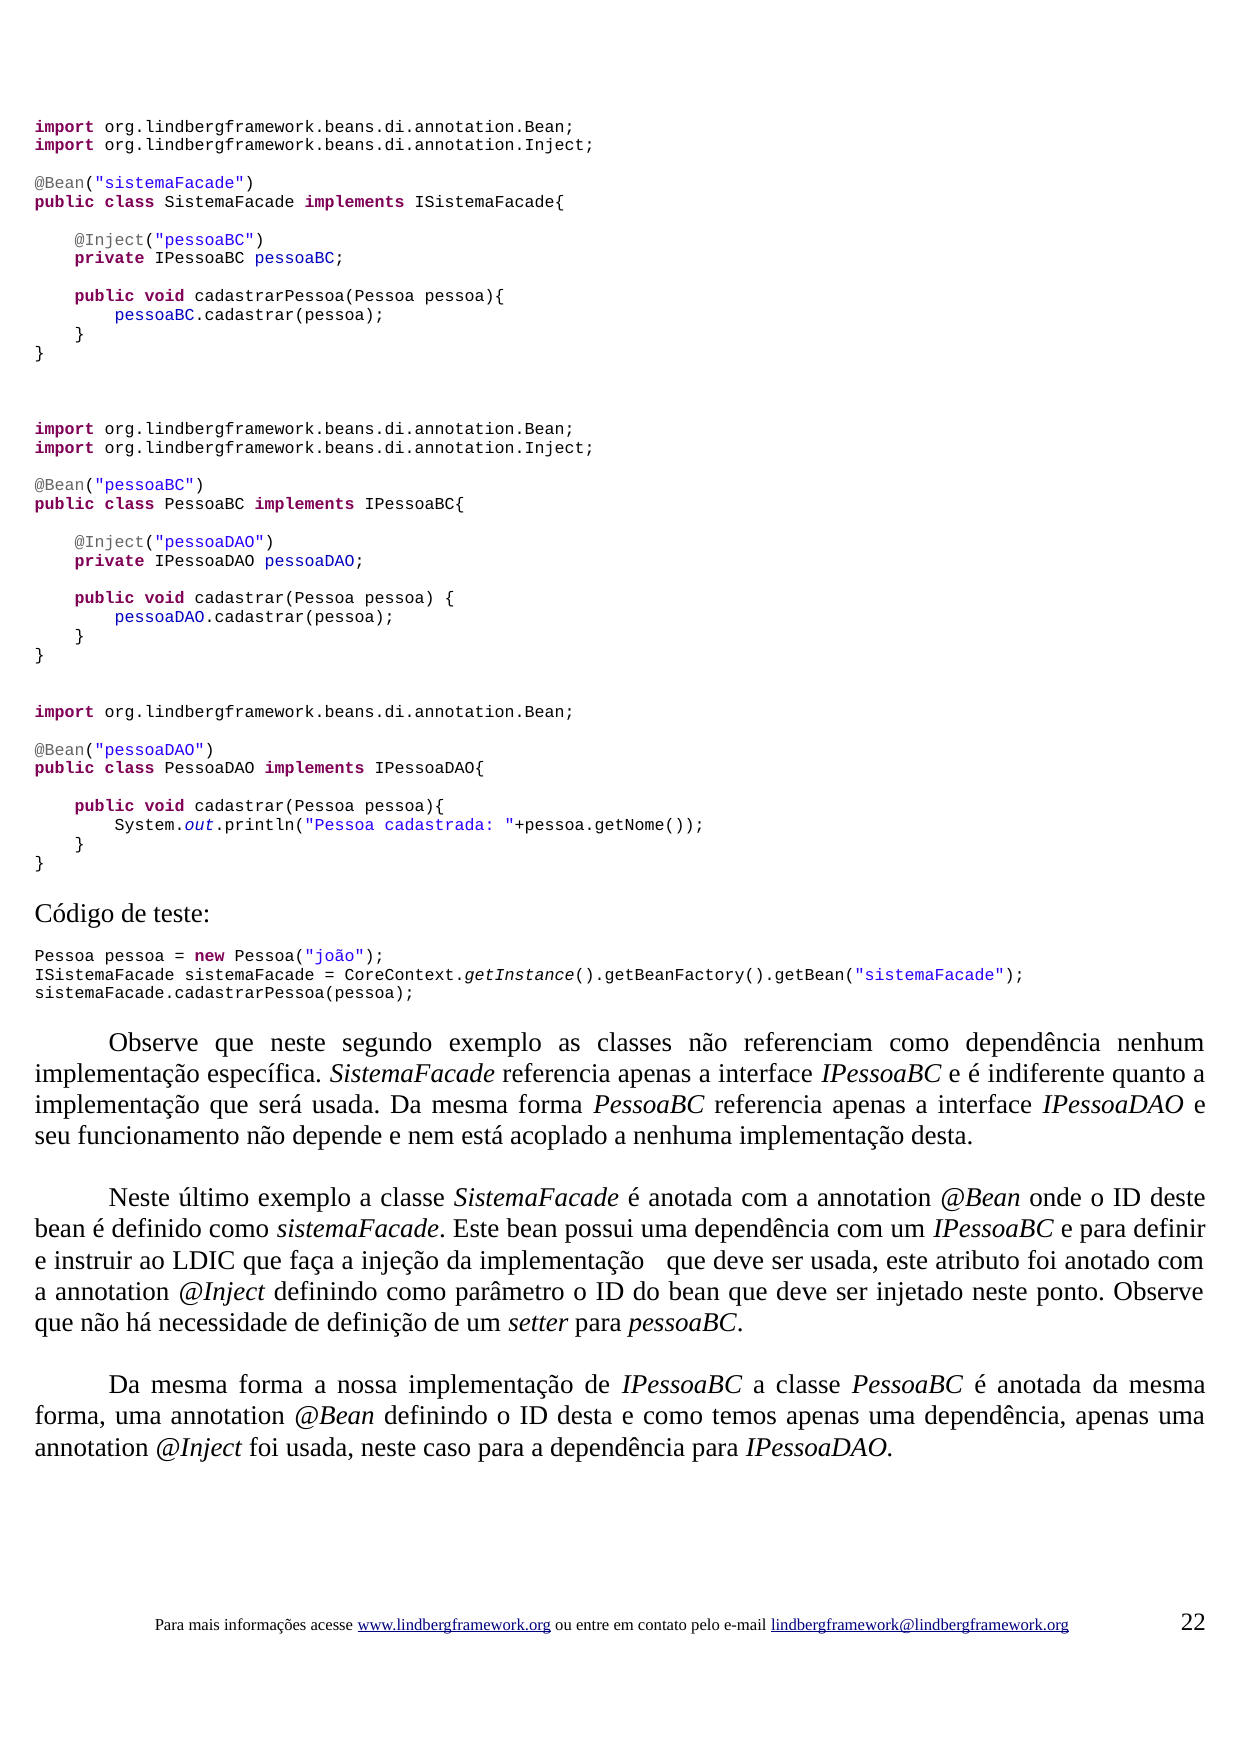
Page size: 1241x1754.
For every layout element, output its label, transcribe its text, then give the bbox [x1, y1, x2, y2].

text import org.lindbergframework.beans.di.annotation.Inject; [34, 137, 1206, 156]
text } [34, 647, 1206, 666]
text ISistemaFacade sistemaFacade = CoreContext.getInstance().getBeanFactory().getBean("sistemaFacade"); [34, 966, 1206, 985]
text import org.lindbergframework.beans.di.annotation.Bean; [34, 703, 1206, 722]
text sistemaFacade.cadastrarPessoa(pessoa); [34, 985, 1206, 1004]
text @Bean("pessoaBC") [34, 477, 1206, 496]
text public void cadastrar(Pessoa pessoa){ [34, 798, 1206, 817]
text @Bean("sistemaFacade") [34, 175, 1206, 193]
text private IPessoaDAO pessoaDAO; [34, 552, 1206, 571]
text import org.lindbergframework.beans.di.annotation.Bean; [34, 118, 1206, 137]
text @Inject("pessoaDAO") [34, 533, 1206, 552]
text } [34, 854, 1206, 873]
text pessoaBC.cadastrar(pessoa); [34, 307, 1206, 326]
text @Bean("pessoaDAO") [34, 741, 1206, 760]
text } [34, 628, 1206, 647]
text Observe que neste segundo exemplo as classes não referenciam como dependência nenhum implementação específica. SistemaFacade referencia apenas a interface IPessoaBC e é indiferente quanto a implementação que será usada. Da mesma forma PessoaBC referencia apenas a interface IPessoaDAO e seu funcionamento não depende e nem está acoplado a nenhuma implementação desta. [34, 1026, 1206, 1150]
text Código de teste: [34, 897, 1206, 928]
text public void cadastrarPessoa(Pessoa pessoa){ [34, 288, 1206, 307]
text import org.lindbergframework.beans.di.annotation.Bean; [34, 420, 1206, 439]
text System.out.println("Pessoa cadastrada: "+pessoa.getNome()); [34, 817, 1206, 836]
text public void cadastrar(Pessoa pessoa) { [34, 590, 1206, 609]
text public class SistemaFacade implements ISistemaFacade{ [34, 193, 1206, 212]
text @Inject("pessoaBC") [34, 231, 1206, 250]
text } [34, 836, 1206, 854]
text public class PessoaBC implements IPessoaBC{ [34, 496, 1206, 515]
text } [34, 344, 1206, 363]
text import org.lindbergframework.beans.di.annotation.Inject; [34, 439, 1206, 458]
text pessoaDAO.cadastrar(pessoa); [34, 609, 1206, 628]
text Da mesma forma a nossa implementação de IPessoaBC a classe PessoaBC é anotada da mesma forma, uma annotation @Bean definindo o ID desta e como temos apenas uma dependência, apenas uma annotation @Inject foi usada, neste caso para a dependência para IPessoaDAO. [34, 1368, 1206, 1462]
text Pessoa pessoa = new Pessoa("joão"); [34, 947, 1206, 966]
text public class PessoaDAO implements IPessoaDAO{ [34, 760, 1206, 779]
text } [34, 326, 1206, 344]
text private IPessoaBC pessoaBC; [34, 250, 1206, 269]
text Neste último exemplo a classe SistemaFacade é anotada com a annotation @Bean onde o ID deste bean é definido como sistemaFacade. Este bean possui uma dependência com um IPessoaBC e para definir e instruir ao LDIC que faça a injeção da implementação que deve ser usada, este atributo foi anotado com a annotation @Inject definindo como parâmetro o ID do bean que deve ser injetado neste ponto. Observe que não há necessidade de definição de um setter para pessoaBC. [34, 1181, 1206, 1337]
